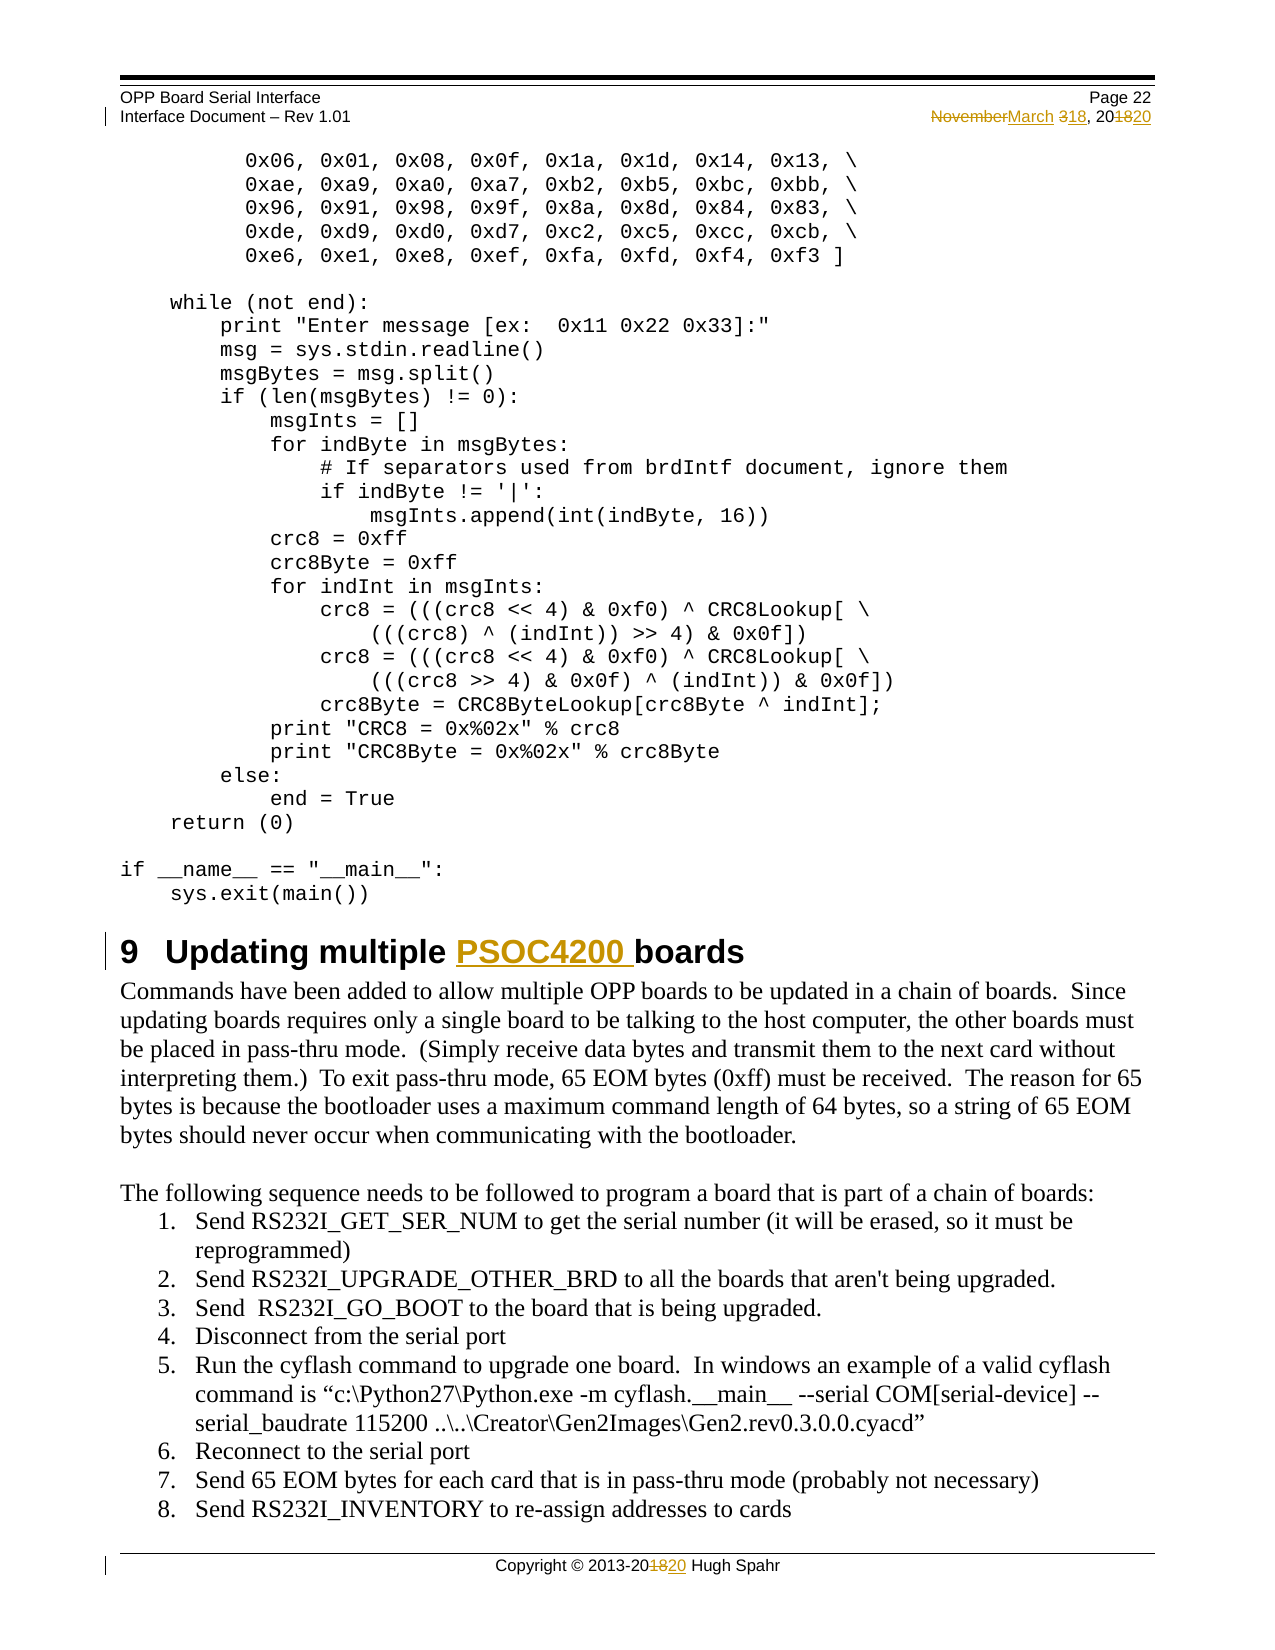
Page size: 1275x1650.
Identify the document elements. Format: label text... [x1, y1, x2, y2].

text msgInts.append(int(indByte, 16)) [120, 505, 1155, 528]
text sys.exit(main()) [120, 883, 1155, 907]
list Send RS232I_UPGRADE_OTHER_BRD to all the boards that aren't being upgraded. [157, 1264, 1155, 1293]
text 0xe6, 0xe1, 0xe8, 0xef, 0xfa, 0xfd, 0xf4, 0xf3 ] [120, 244, 1155, 268]
text if __name__ == "__main__": [120, 859, 1155, 883]
text (((crc8 >> 4) & 0x0f) ^ (indInt)) & 0x0f]) [120, 670, 1155, 694]
list Send RS232I_GET_SER_NUM to get the serial number (it will be erased, so it must be reprogrammed) [157, 1206, 1155, 1264]
text for indInt in msgInts: [120, 576, 1155, 599]
text while (not end): [120, 292, 1155, 316]
text msgBytes = msg.split() [120, 363, 1155, 386]
text msgInts = [] [120, 410, 1155, 434]
text crc8Byte = 0xff [120, 552, 1155, 576]
text crc8 = (((crc8 << 4) & 0xf0) ^ CRC8Lookup[ \ [120, 599, 1155, 623]
list Run the cyflash command to upgrade one board. In windows an example of a valid cyflash command is “c:\Python27\Python.exe -m cyflash.__main__ --serial COM[serial-device] --serial_baudrate 115200 ..\..\Creator\Gen2Images\Gen2.rev0.3.0.0.cyacd” [157, 1350, 1155, 1436]
text msg = sys.stdin.readline() [120, 339, 1155, 363]
text The following sequence needs to be followed to program a board that is part of a chain of boards: [120, 1178, 1155, 1206]
list Disconnect from the serial port [157, 1321, 1155, 1350]
list Send 65 EOM bytes for each card that is in pass-thru mode (probably not necessary) [157, 1465, 1155, 1494]
list Send RS232I_GO_BOOT to the board that is being upgraded. [157, 1293, 1155, 1321]
text (((crc8) ^ (indInt)) >> 4) & 0x0f]) [120, 623, 1155, 647]
text crc8Byte = CRC8ByteLookup[crc8Byte ^ indInt]; [120, 694, 1155, 717]
text # If separators used from brdIntf document, ignore them [120, 457, 1155, 481]
text if (len(msgBytes) != 0): [120, 386, 1155, 410]
list Send RS232I_INVENTORY to re-assign addresses to cards [157, 1494, 1155, 1523]
list Reconnect to the serial port [157, 1436, 1155, 1465]
subtitle Updating multiple PSOC4200 boards [120, 932, 1155, 970]
text 0x06, 0x01, 0x08, 0x0f, 0x1a, 0x1d, 0x14, 0x13, \ [120, 150, 1155, 174]
text Commands have been added to allow multiple OPP boards to be updated in a chain of boards. Since updating boards requires only a single board to be talking to the host computer, the other boards must be placed in pass-thru mode. (Simply receive data bytes and transmit them to the next card without interpreting them.) To exit pass-thru mode, 65 EOM bytes (0xff) must be received. The reason for 65 bytes is because the bootloader uses a maximum command length of 64 bytes, so a string of 65 EOM bytes should never occur when communicating with the bootloader. [120, 976, 1155, 1149]
text crc8 = 0xff [120, 528, 1155, 552]
text print "Enter message [ex: 0x11 0x22 0x33]:" [120, 316, 1155, 339]
text print "CRC8Byte = 0x%02x" % crc8Byte [120, 741, 1155, 765]
text for indByte in msgBytes: [120, 434, 1155, 457]
text 0xde, 0xd9, 0xd0, 0xd7, 0xc2, 0xc5, 0xcc, 0xcb, \ [120, 221, 1155, 244]
text crc8 = (((crc8 << 4) & 0xf0) ^ CRC8Lookup[ \ [120, 647, 1155, 670]
text else: [120, 765, 1155, 788]
text if indByte != '|': [120, 481, 1155, 505]
text 0x96, 0x91, 0x98, 0x9f, 0x8a, 0x8d, 0x84, 0x83, \ [120, 197, 1155, 221]
text return (0) [120, 812, 1155, 836]
text end = True [120, 788, 1155, 812]
text 0xae, 0xa9, 0xa0, 0xa7, 0xb2, 0xb5, 0xbc, 0xbb, \ [120, 174, 1155, 197]
text print "CRC8 = 0x%02x" % crc8 [120, 717, 1155, 741]
